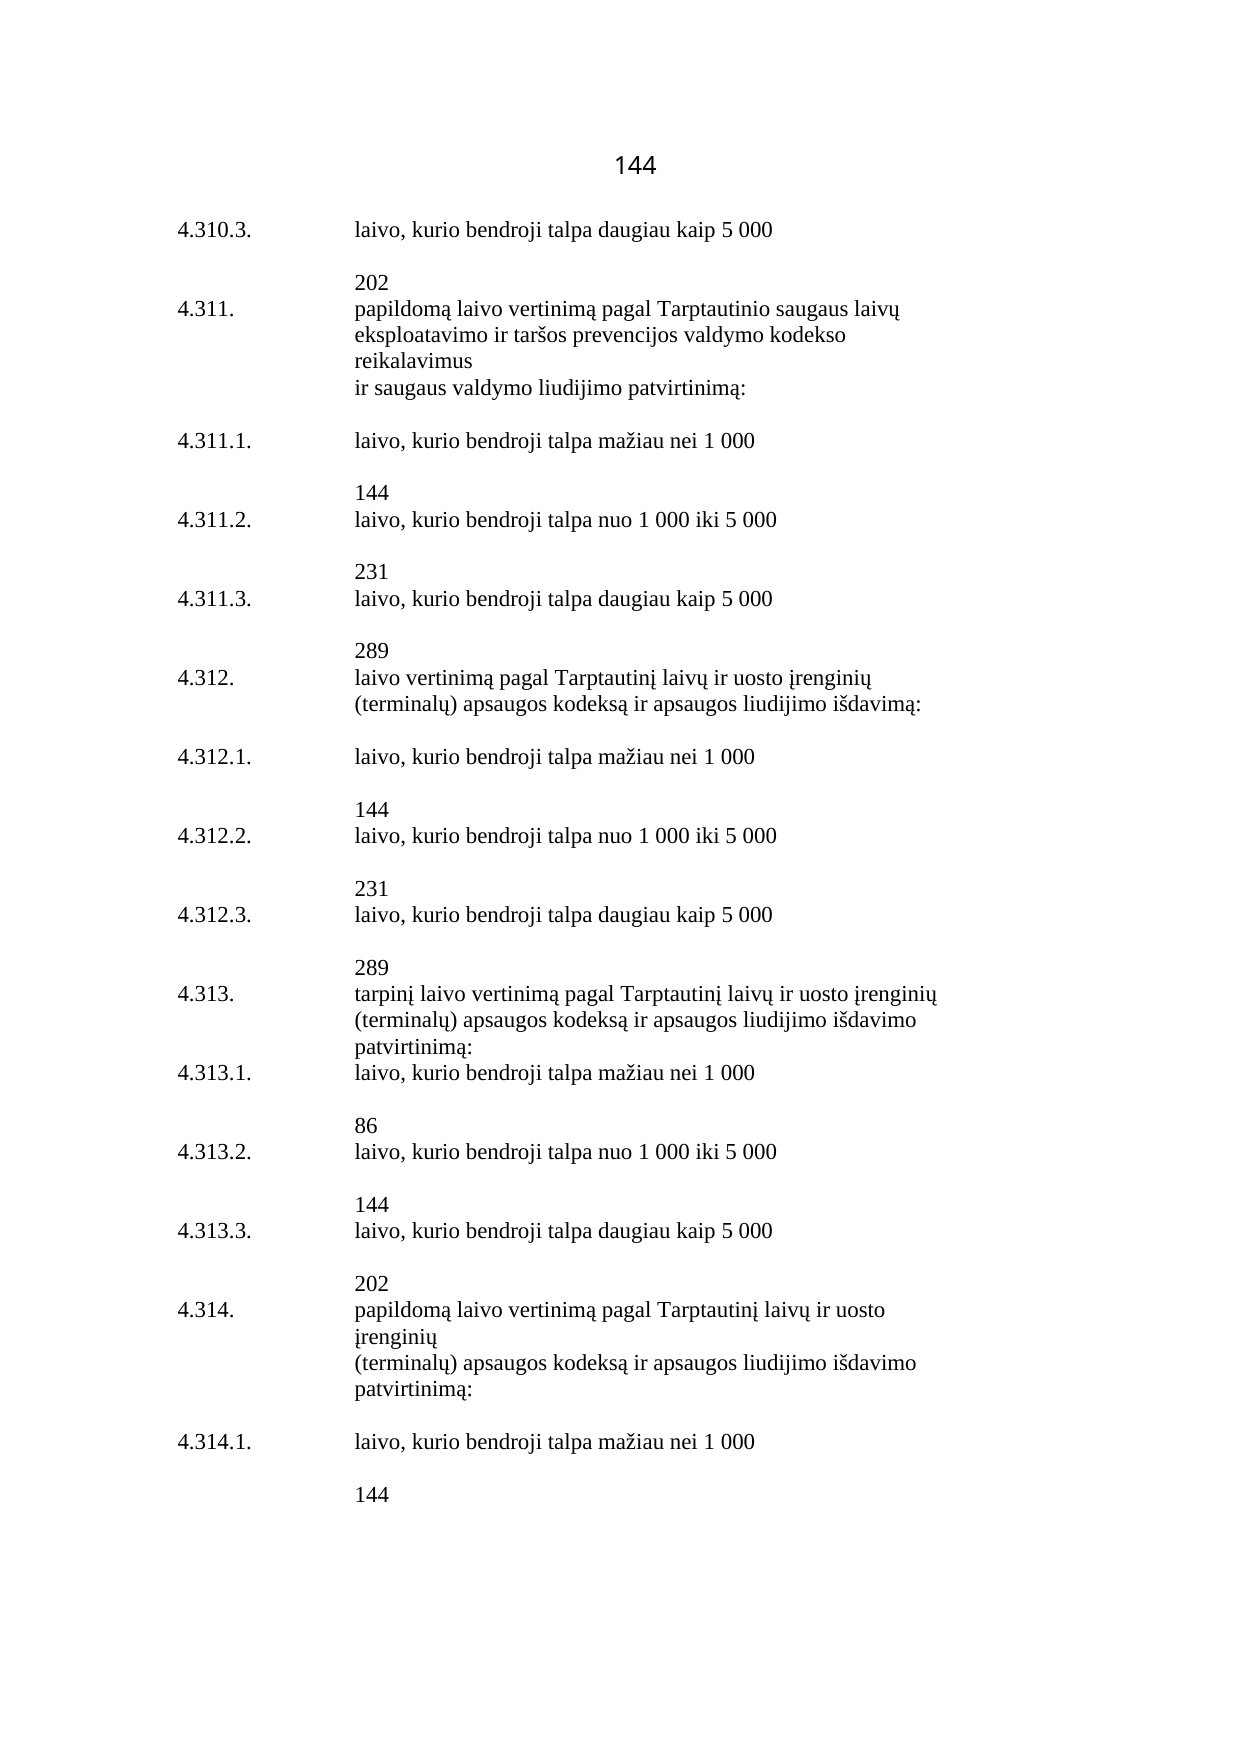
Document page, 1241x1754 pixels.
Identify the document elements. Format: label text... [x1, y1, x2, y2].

text 4.314. papildomą laivo vertinimą pagal Tarptautinį laivų ir uosto įrenginių [177, 1296, 945, 1349]
text 4.311.3. laivo, kurio bendroji talpa daugiau kaip 5 000 289 [177, 585, 945, 664]
text 4.312. laivo vertinimą pagal Tarptautinį laivų ir uosto įrenginių [177, 664, 945, 690]
text eksploatavimo ir taršos prevencijos valdymo kodekso reikalavimus [354, 321, 945, 374]
text (terminalų) apsaugos kodeksą ir apsaugos liudijimo išdavimo [354, 1349, 945, 1375]
text 4.312.2. laivo, kurio bendroji talpa nuo 1 000 iki 5 000 231 [177, 822, 945, 901]
text 4.313.3. laivo, kurio bendroji talpa daugiau kaip 5 000 202 [177, 1217, 945, 1296]
text ir saugaus valdymo liudijimo patvirtinimą: [354, 374, 945, 427]
text 4.313.2. laivo, kurio bendroji talpa nuo 1 000 iki 5 000 144 [177, 1138, 945, 1217]
text (terminalų) apsaugos kodeksą ir apsaugos liudijimo išdavimo [354, 1006, 945, 1033]
text 4.312.3. laivo, kurio bendroji talpa daugiau kaip 5 000 289 [177, 901, 945, 980]
text 4.311.2. laivo, kurio bendroji talpa nuo 1 000 iki 5 000 231 [177, 506, 945, 585]
text patvirtinimą: [354, 1375, 945, 1428]
text patvirtinimą: [354, 1033, 945, 1059]
text 4.313. tarpinį laivo vertinimą pagal Tarptautinį laivų ir uosto įrenginių [177, 980, 945, 1006]
text 4.310.3. laivo, kurio bendroji talpa daugiau kaip 5 000 202 [177, 216, 945, 295]
text 4.314.1. laivo, kurio bendroji talpa mažiau nei 1 000 144 [177, 1428, 945, 1507]
text 4.311. papildomą laivo vertinimą pagal Tarptautinio saugaus laivų [177, 295, 945, 321]
text 4.313.1. laivo, kurio bendroji talpa mažiau nei 1 000 86 [177, 1059, 945, 1138]
text (terminalų) apsaugos kodeksą ir apsaugos liudijimo išdavimą: [354, 690, 945, 743]
text 4.312.1. laivo, kurio bendroji talpa mažiau nei 1 000 144 [177, 743, 945, 822]
text 4.311.1. laivo, kurio bendroji talpa mažiau nei 1 000 144 [177, 427, 945, 506]
